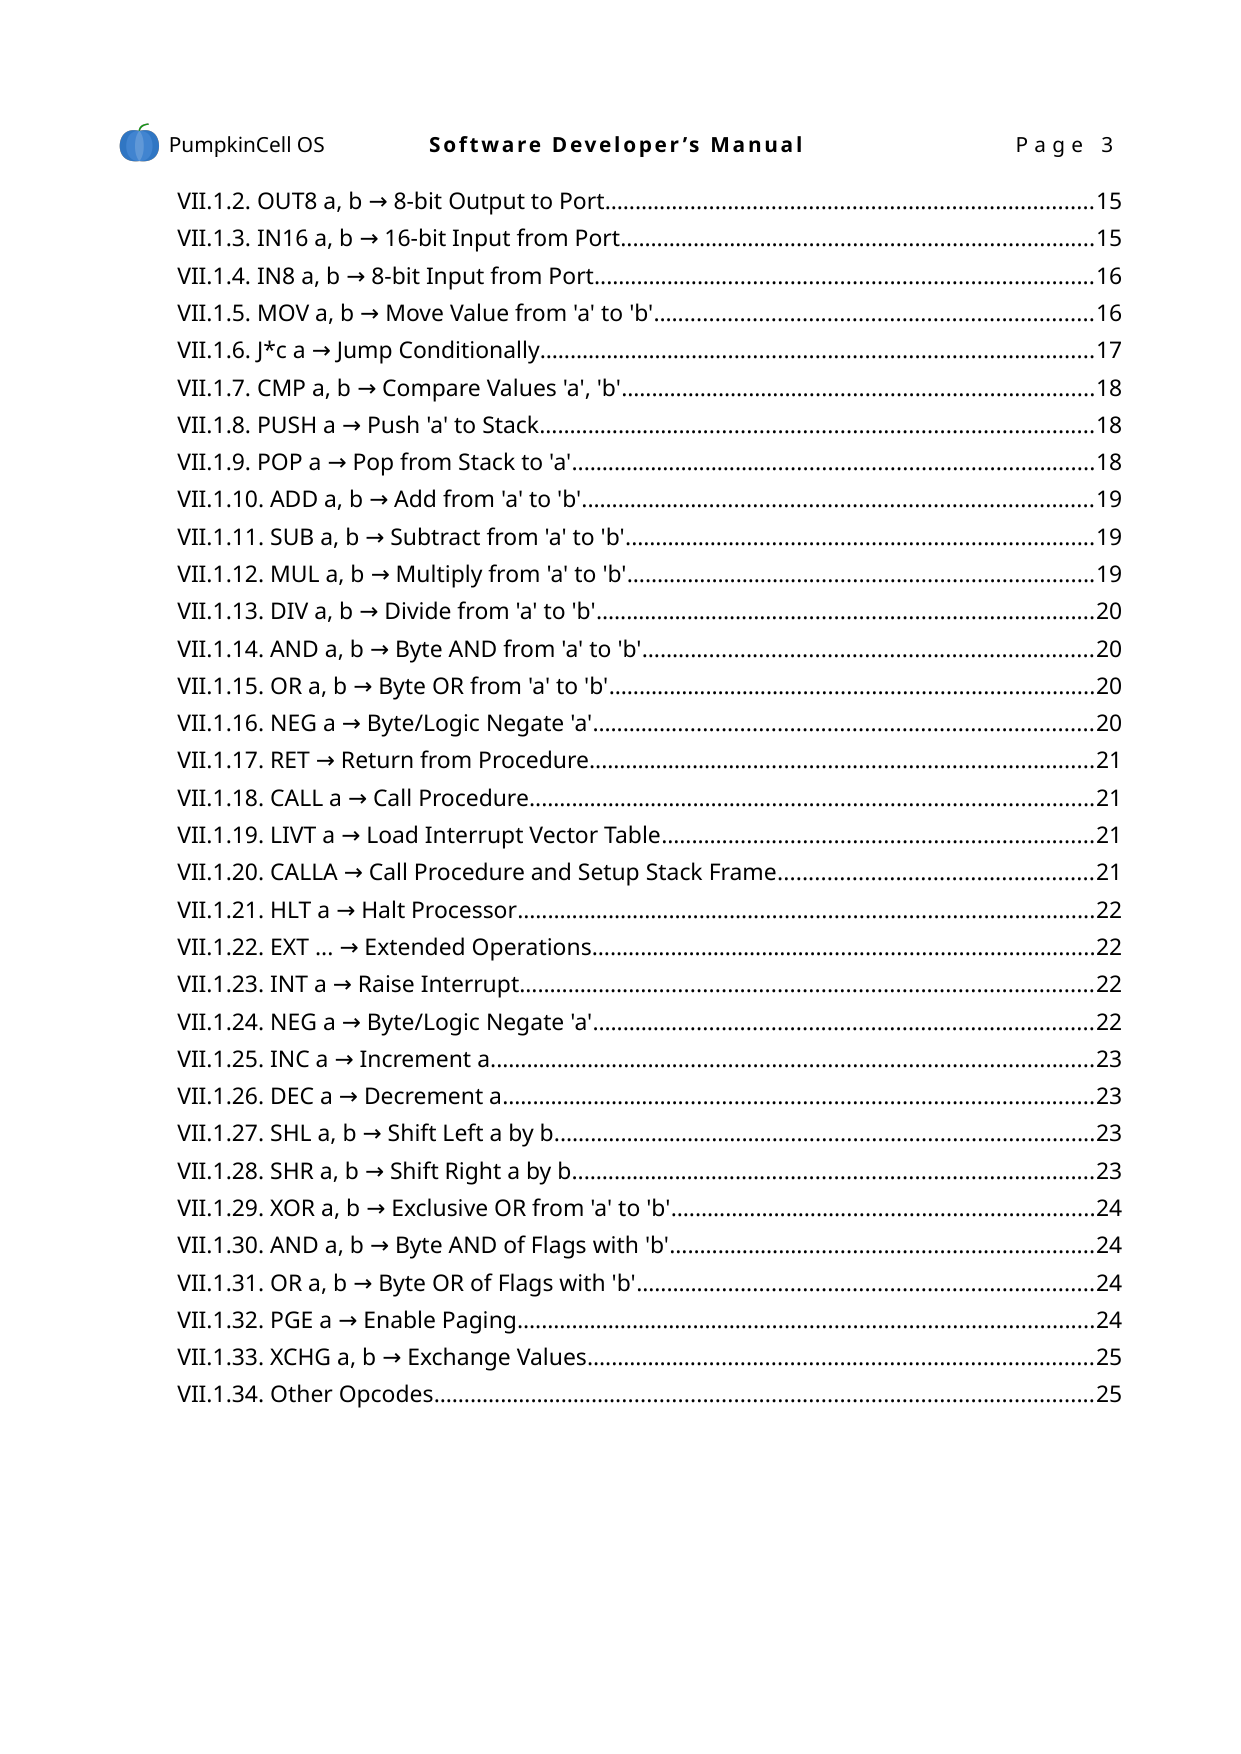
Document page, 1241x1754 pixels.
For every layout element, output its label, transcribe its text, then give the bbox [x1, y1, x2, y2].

text VII.1.16. NEG a → Byte/Logic Negate 'a' 20 [177, 707, 1122, 738]
text VII.1.12. MUL a, b → Multiply from 'a' to 'b' 19 [177, 558, 1122, 589]
text VII.1.10. ADD a, b → Add from 'a' to 'b' 19 [177, 483, 1122, 515]
text VII.1.23. INT a → Raise Interrupt 22 [177, 968, 1122, 999]
text VII.1.30. AND a, b → Byte AND of Flags with 'b' 24 [177, 1229, 1122, 1261]
text VII.1.19. LIVT a → Load Interrupt Vector Table 21 [177, 819, 1122, 850]
text VII.1.20. CALLA → Call Procedure and Setup Stack Frame 21 [177, 856, 1122, 888]
text VII.1.14. AND a, b → Byte AND from 'a' to 'b' 20 [177, 633, 1122, 664]
text VII.1.11. SUB a, b → Subtract from 'a' to 'b' 19 [177, 521, 1122, 552]
text VII.1.2. OUT8 a, b → 8-bit Output to Port 15 [177, 185, 1122, 216]
text VII.1.3. IN16 a, b → 16-bit Input from Port 15 [177, 222, 1122, 254]
text VII.1.27. SHL a, b → Shift Left a by b 23 [177, 1117, 1122, 1149]
text VII.1.24. NEG a → Byte/Logic Negate 'a' 22 [177, 1006, 1122, 1037]
text VII.1.17. RET → Return from Procedure 21 [177, 744, 1122, 776]
text VII.1.25. INC a → Increment a 23 [177, 1043, 1122, 1074]
text VII.1.6. J*c a → Jump Conditionally 17 [177, 334, 1122, 366]
text VII.1.9. POP a → Pop from Stack to 'a' 18 [177, 446, 1122, 477]
text VII.1.34. Other Opcodes 25 [177, 1378, 1122, 1410]
text VII.1.21. HLT a → Halt Processor 22 [177, 894, 1122, 925]
text VII.1.4. IN8 a, b → 8-bit Input from Port 16 [177, 260, 1122, 291]
text VII.1.5. MOV a, b → Move Value from 'a' to 'b' 16 [177, 297, 1122, 328]
text VII.1.28. SHR a, b → Shift Right a by b 23 [177, 1155, 1122, 1186]
text VII.1.18. CALL a → Call Procedure 21 [177, 782, 1122, 813]
text VII.1.31. OR a, b → Byte OR of Flags with 'b' 24 [177, 1267, 1122, 1298]
text VII.1.33. XCHG a, b → Exchange Values 25 [177, 1341, 1122, 1372]
picture [115, 118, 164, 167]
text VII.1.13. DIV a, b → Divide from 'a' to 'b' 20 [177, 595, 1122, 627]
text VII.1.22. EXT ... → Extended Operations 22 [177, 931, 1122, 962]
text VII.1.15. OR a, b → Byte OR from 'a' to 'b' 20 [177, 670, 1122, 701]
text VII.1.8. PUSH a → Push 'a' to Stack 18 [177, 409, 1122, 440]
text VII.1.29. XOR a, b → Exclusive OR from 'a' to 'b' 24 [177, 1192, 1122, 1223]
text VII.1.26. DEC a → Decrement a 23 [177, 1080, 1122, 1111]
text VII.1.7. CMP a, b → Compare Values 'a', 'b' 18 [177, 372, 1122, 403]
text VII.1.32. PGE a → Enable Paging 24 [177, 1304, 1122, 1335]
